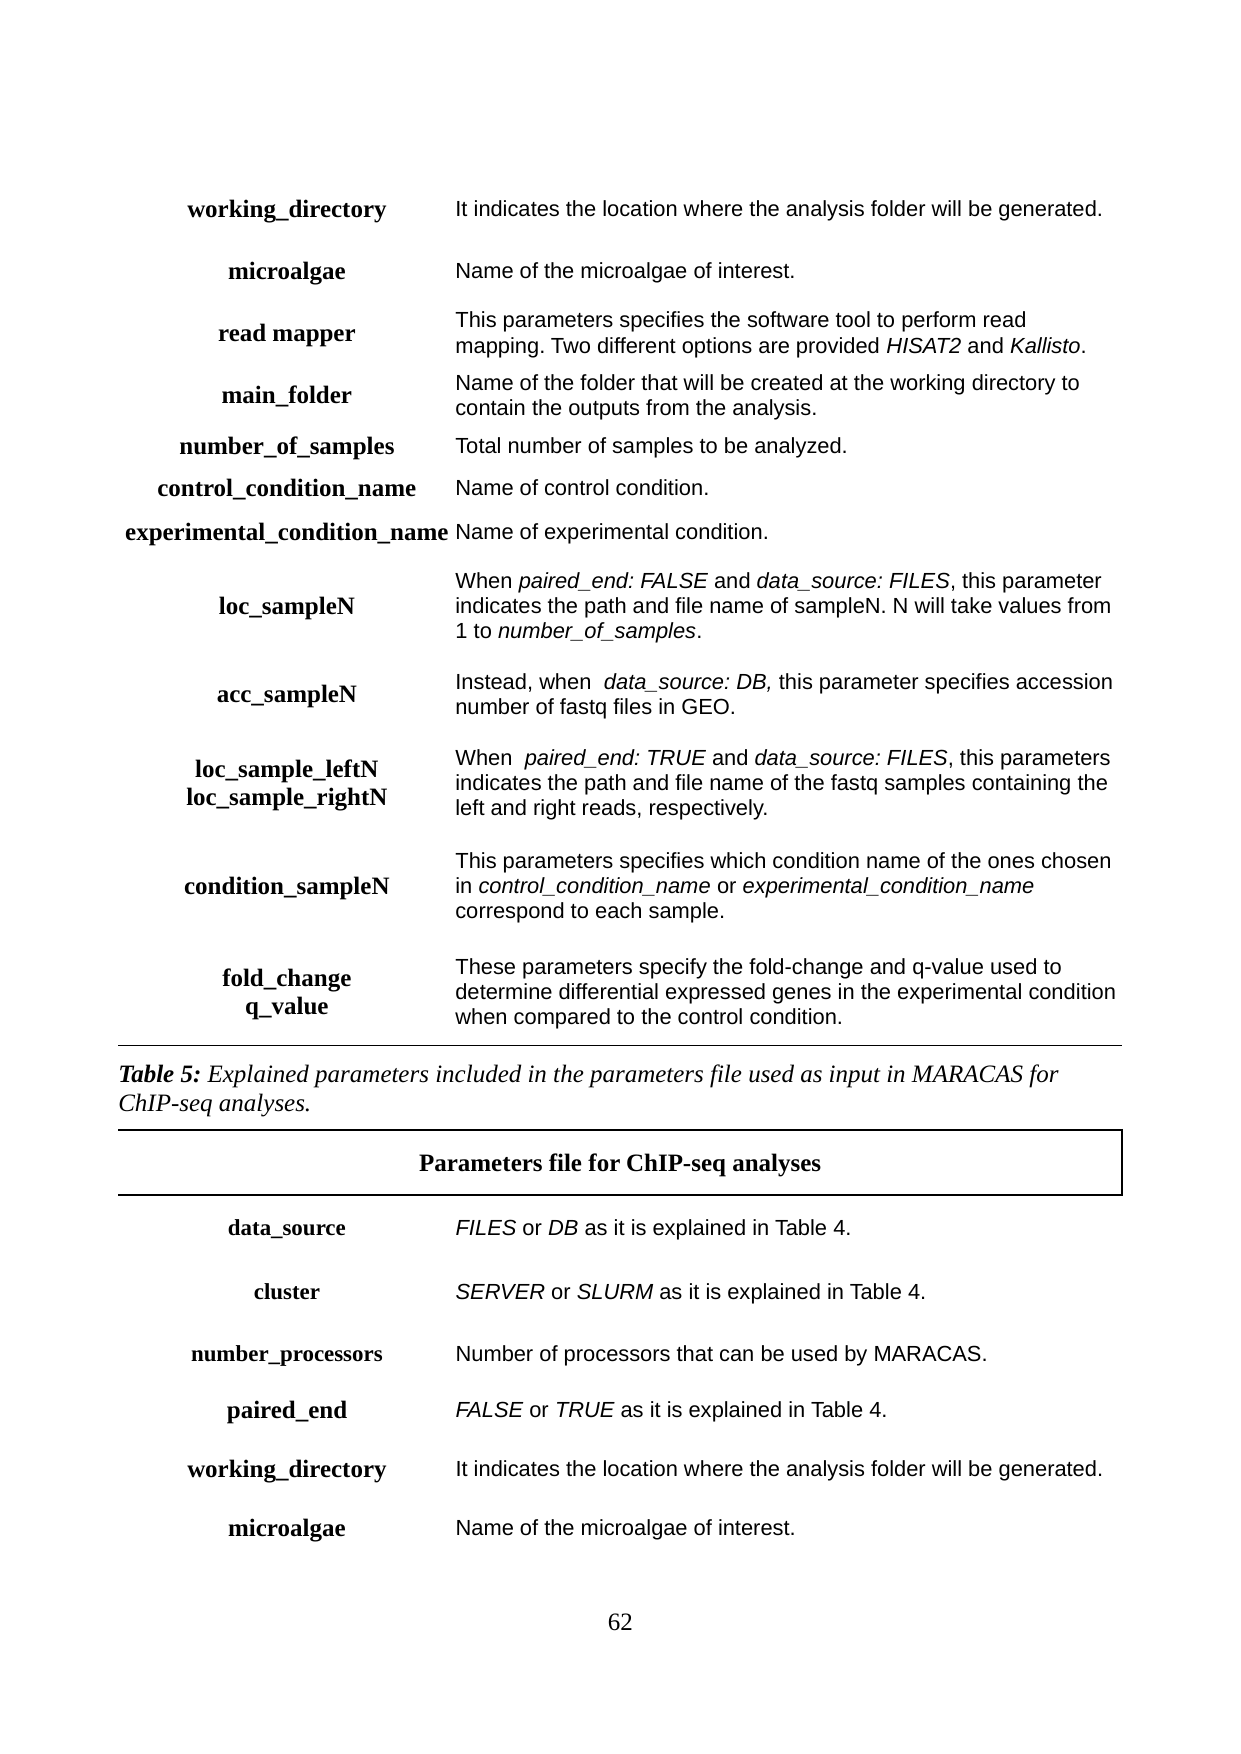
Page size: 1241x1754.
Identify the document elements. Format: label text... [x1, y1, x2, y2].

table_cell microalgae [118, 1501, 455, 1553]
table_cell working_directory [118, 1436, 455, 1501]
table_cell number_of_samples [118, 425, 455, 467]
table_cell read mapper [118, 300, 455, 365]
table_cell Number of processors that can be used by MARACAS. [455, 1324, 1122, 1383]
table_cell control_condition_name [118, 467, 455, 508]
table_cell fold_change q_value [118, 938, 455, 1045]
table_cell acc_sampleN [118, 656, 455, 732]
table_cell Name of experimental condition. [455, 508, 1122, 555]
table_cell paired_end [118, 1383, 455, 1436]
table_cell microalgae [118, 241, 455, 300]
table_cell experimental_condition_name [118, 508, 455, 555]
table_cell SERVER or SLURM as it is explained in Table 4. [455, 1259, 1122, 1324]
table_cell main_folder [118, 365, 455, 425]
table_header Parameters file for ChIP-seq analyses [118, 1131, 1121, 1194]
table_cell data_source [118, 1196, 455, 1259]
table_cell It indicates the location where the analysis folder will be generated. [455, 1436, 1122, 1501]
table_cell Instead, when data_source: DB, this parameter specifies accession number of fastq files in GEO. [455, 656, 1122, 732]
table_cell loc_sample_leftN loc_sample_rightN [118, 732, 455, 833]
table_cell When paired_end: FALSE and data_source: FILES, this parameter indicates the path and file name of sampleN. N will take values from 1 to number_of_samples. [455, 555, 1122, 656]
table_cell condition_sampleN [118, 833, 455, 938]
table_cell loc_sampleN [118, 555, 455, 656]
table_cell FILES or DB as it is explained in Table 4. [455, 1196, 1122, 1259]
table_cell Name of control condition. [455, 467, 1122, 508]
table_cell This parameters specifies which condition name of the ones chosen in control_condition_name or experimental_condition_name correspond to each sample. [455, 833, 1122, 938]
table_cell number_processors [118, 1324, 455, 1383]
table_cell Name of the microalgae of interest. [455, 241, 1122, 300]
table_cell Name of the folder that will be created at the working directory to contain the outputs from the analysis. [455, 365, 1122, 425]
table_cell FALSE or TRUE as it is explained in Table 4. [455, 1383, 1122, 1436]
text Table 5: Explained parameters included in the parameters file used as input in MARACAS for ChIP-seq analyses. [118, 1059, 1122, 1116]
table_cell Name of the microalgae of interest. [455, 1501, 1122, 1553]
table_cell It indicates the location where the analysis folder will be generated. [455, 176, 1122, 241]
table_cell When paired_end: TRUE and data_source: FILES, this parameters indicates the path and file name of the fastq samples containing the left and right reads, respectively. [455, 732, 1122, 833]
table_cell cluster [118, 1259, 455, 1324]
table_cell working_directory [118, 176, 455, 241]
table_cell These parameters specify the fold-change and q-value used to determine differential expressed genes in the experimental condition when compared to the control condition. [455, 938, 1122, 1045]
table_cell This parameters specifies the software tool to perform read mapping. Two different options are provided HISAT2 and Kallisto. [455, 300, 1122, 365]
table_cell Total number of samples to be analyzed. [455, 425, 1122, 467]
